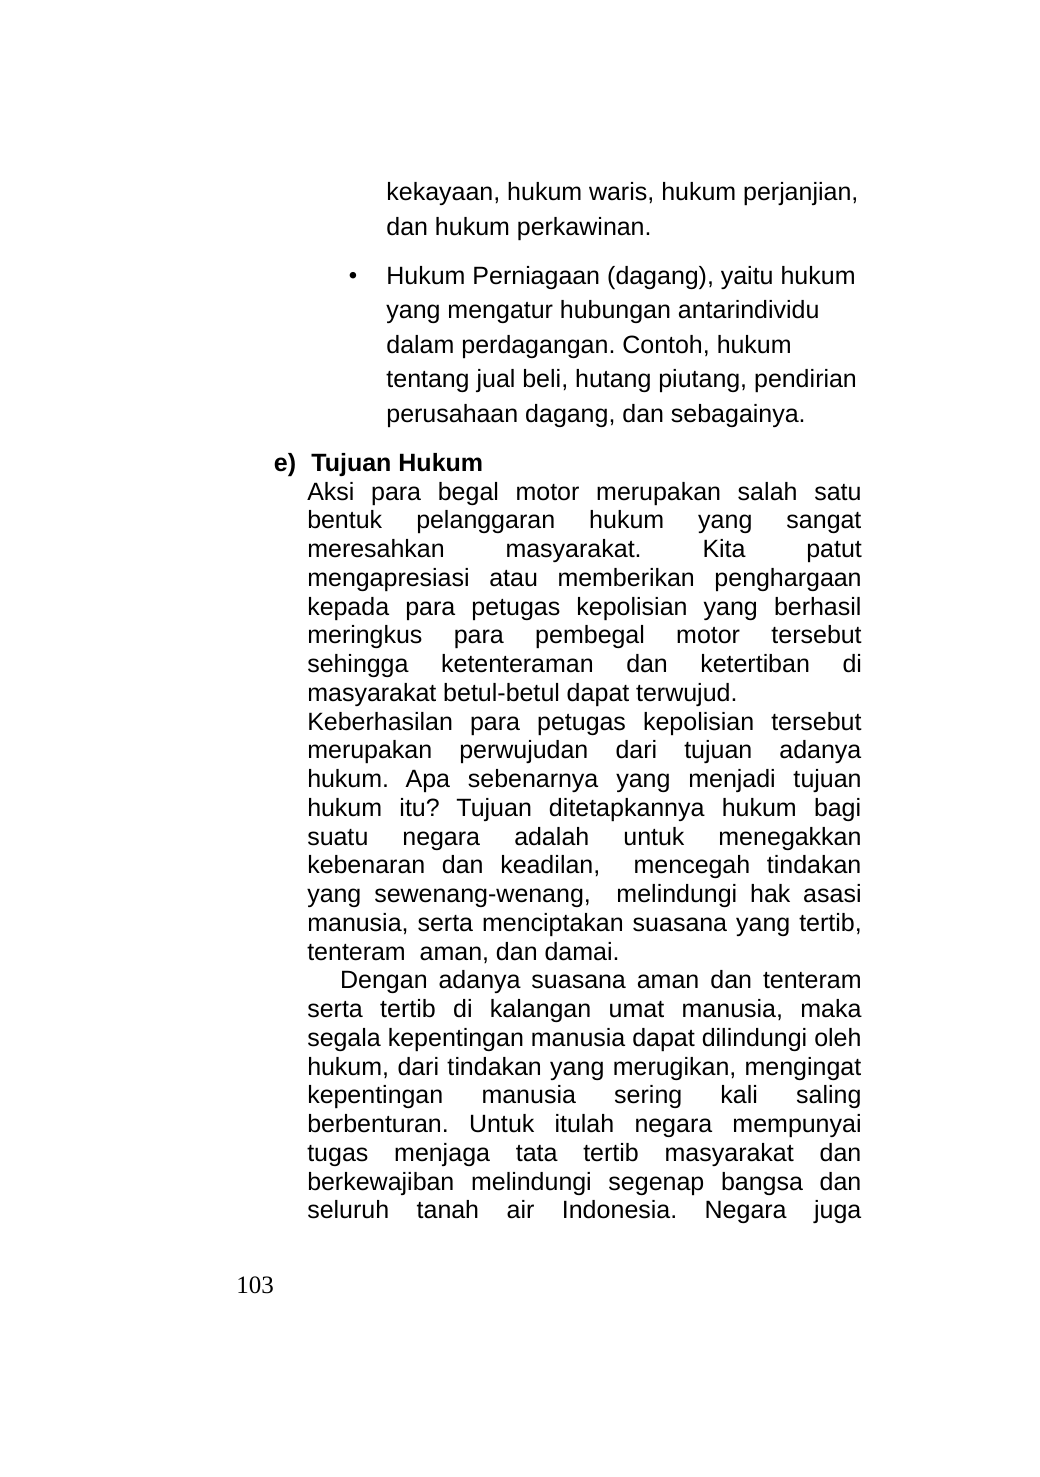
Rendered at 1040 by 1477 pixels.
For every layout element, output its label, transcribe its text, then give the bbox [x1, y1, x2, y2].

list Tujuan Hukum [274, 448, 862, 477]
text Keberhasilan para petugas kepolisian tersebut merupakan perwujudan dari tujuan adanya hukum. Apa sebenarnya yang menjadi tujuan hukum itu? Tujuan ditetapkannya hukum bagi suatu negara adalah untuk menegakkan kebenaran dan keadilan, mencegah tindakan yang sewenang-wenang, melindungi hak asasi manusia, serta menciptakan suasana yang tertib, tenteram aman, dan damai. [307, 707, 862, 965]
list Hukum Perniagaan (dagang), yaitu hukum yang mengatur hubungan antarindividu dalam perdagangan. Contoh, hukum tentang jual beli, hutang piutang, pendirian perusahaan dagang, dan sebagainya. [349, 261, 862, 427]
text Aksi para begal motor merupakan salah satu bentuk pelanggaran hukum yang sangat meresahkan masyarakat. Kita patut mengapresiasi atau memberikan penghargaan kepada para petugas kepolisian yang berhasil meringkus para pembegal motor tersebut sehingga ketenteraman dan ketertiban di masyarakat betul-betul dapat terwujud. [307, 477, 862, 707]
text Dengan adanya suasana aman dan tenteram serta tertib di kalangan umat manusia, maka segala kepentingan manusia dapat dilindungi oleh hukum, dari tindakan yang merugikan, mengingat kepentingan manusia sering kali saling berbenturan. Untuk itulah negara mempunyai tugas menjaga tata tertib masyarakat dan berkewajiban melindungi segenap bangsa dan seluruh tanah air Indonesia. Negara juga [307, 965, 862, 1224]
list kekayaan, hukum waris, hukum perjanjian, dan hukum perkawinan. [349, 177, 862, 240]
